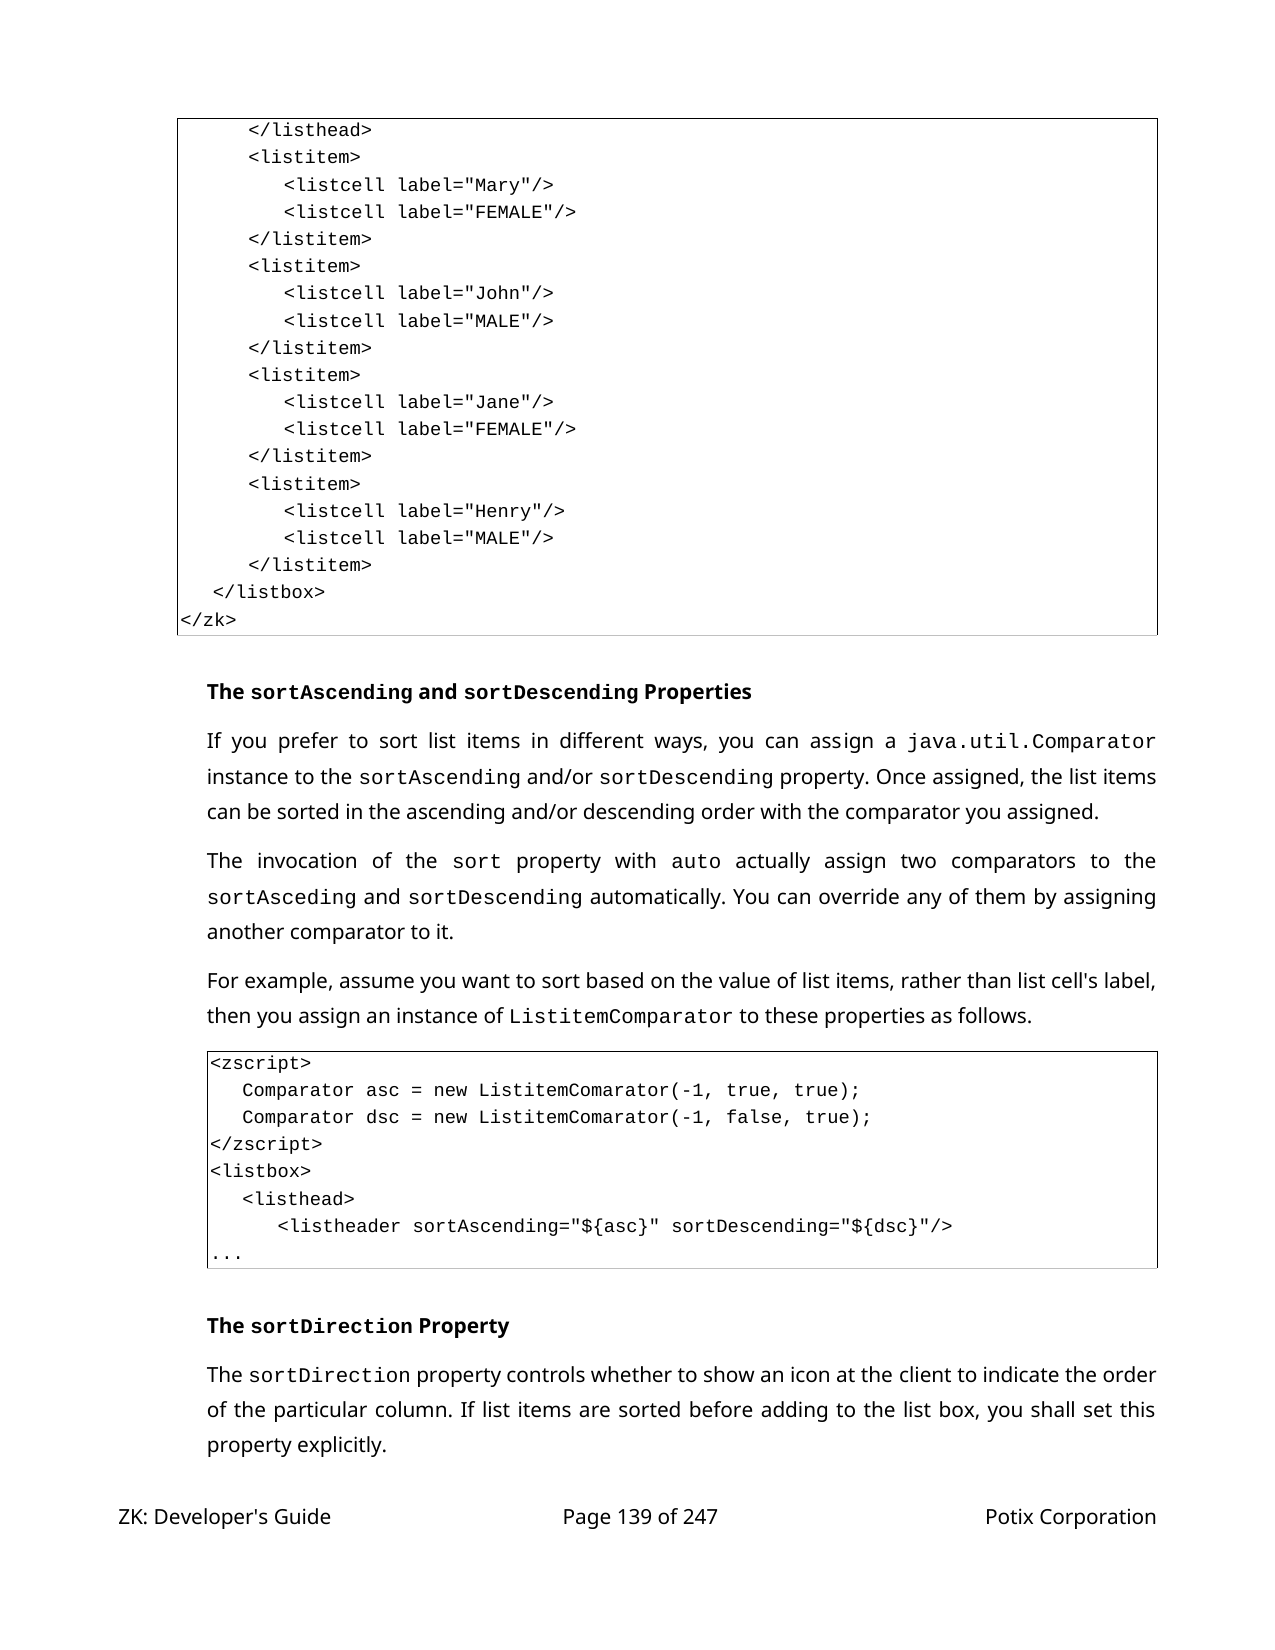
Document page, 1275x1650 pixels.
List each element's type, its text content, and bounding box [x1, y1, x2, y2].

subtitle The sortDirection Property [207, 1311, 1157, 1339]
text <listitem> [178, 145, 1157, 169]
text For example, assume you want to sort based on the value of list items, rather than list cell's label, then you assign an instance of ListitemComparator to these properties as follows. [207, 966, 1157, 1030]
text ... [208, 1241, 1157, 1268]
text <listcell label="Jane"/> [178, 390, 1157, 414]
text <listheader sortAscending="${asc}" sortDescending="${dsc}"/> [208, 1214, 1157, 1238]
text <listcell label="MALE"/> [178, 526, 1157, 550]
text Comparator dsc = new ListitemComarator(-1, false, true); [208, 1105, 1157, 1129]
text <listcell label="FEMALE"/> [178, 417, 1157, 441]
text <listhead> [208, 1187, 1157, 1211]
text </listitem> [178, 227, 1157, 251]
text The sortDirection property controls whether to show an icon at the client to indicate the order of the particular column. If list items are sorted before adding to the list box, you shall set this property explicitly. [207, 1360, 1157, 1459]
text <listcell label="FEMALE"/> [178, 200, 1157, 224]
text </listitem> [178, 336, 1157, 360]
text Comparator asc = new ListitemComarator(-1, true, true); [208, 1078, 1157, 1102]
text </listbox> [178, 580, 1157, 604]
text <listcell label="MALE"/> [178, 308, 1157, 333]
text <listcell label="John"/> [178, 281, 1157, 306]
text <listcell label="Henry"/> [178, 499, 1157, 523]
text <listcell label="Mary"/> [178, 172, 1157, 197]
text If you prefer to sort list items in different ways, you can assign a java.util.Comparator instance to the sortAscending and/or sortDescending property. Once assigned, the list items can be sorted in the ascending and/or descending order with the comparator you assigned. [207, 726, 1157, 826]
text <listitem> [178, 472, 1157, 496]
text <listbox> [208, 1159, 1157, 1184]
text </listhead> [178, 119, 1157, 142]
text <zscript> [208, 1052, 1157, 1075]
text </zscript> [208, 1132, 1157, 1156]
text <listitem> [178, 363, 1157, 387]
text The invocation of the sort property with auto actually assign two comparators to the sortAsceding and sortDescending automatically. You can override any of them by assigning another comparator to it. [207, 846, 1157, 946]
text </listitem> [178, 444, 1157, 469]
subtitle The sortAscending and sortDescending Properties [207, 677, 1157, 706]
text </zk> [178, 607, 1157, 635]
text </listitem> [178, 553, 1157, 577]
text <listitem> [178, 254, 1157, 278]
